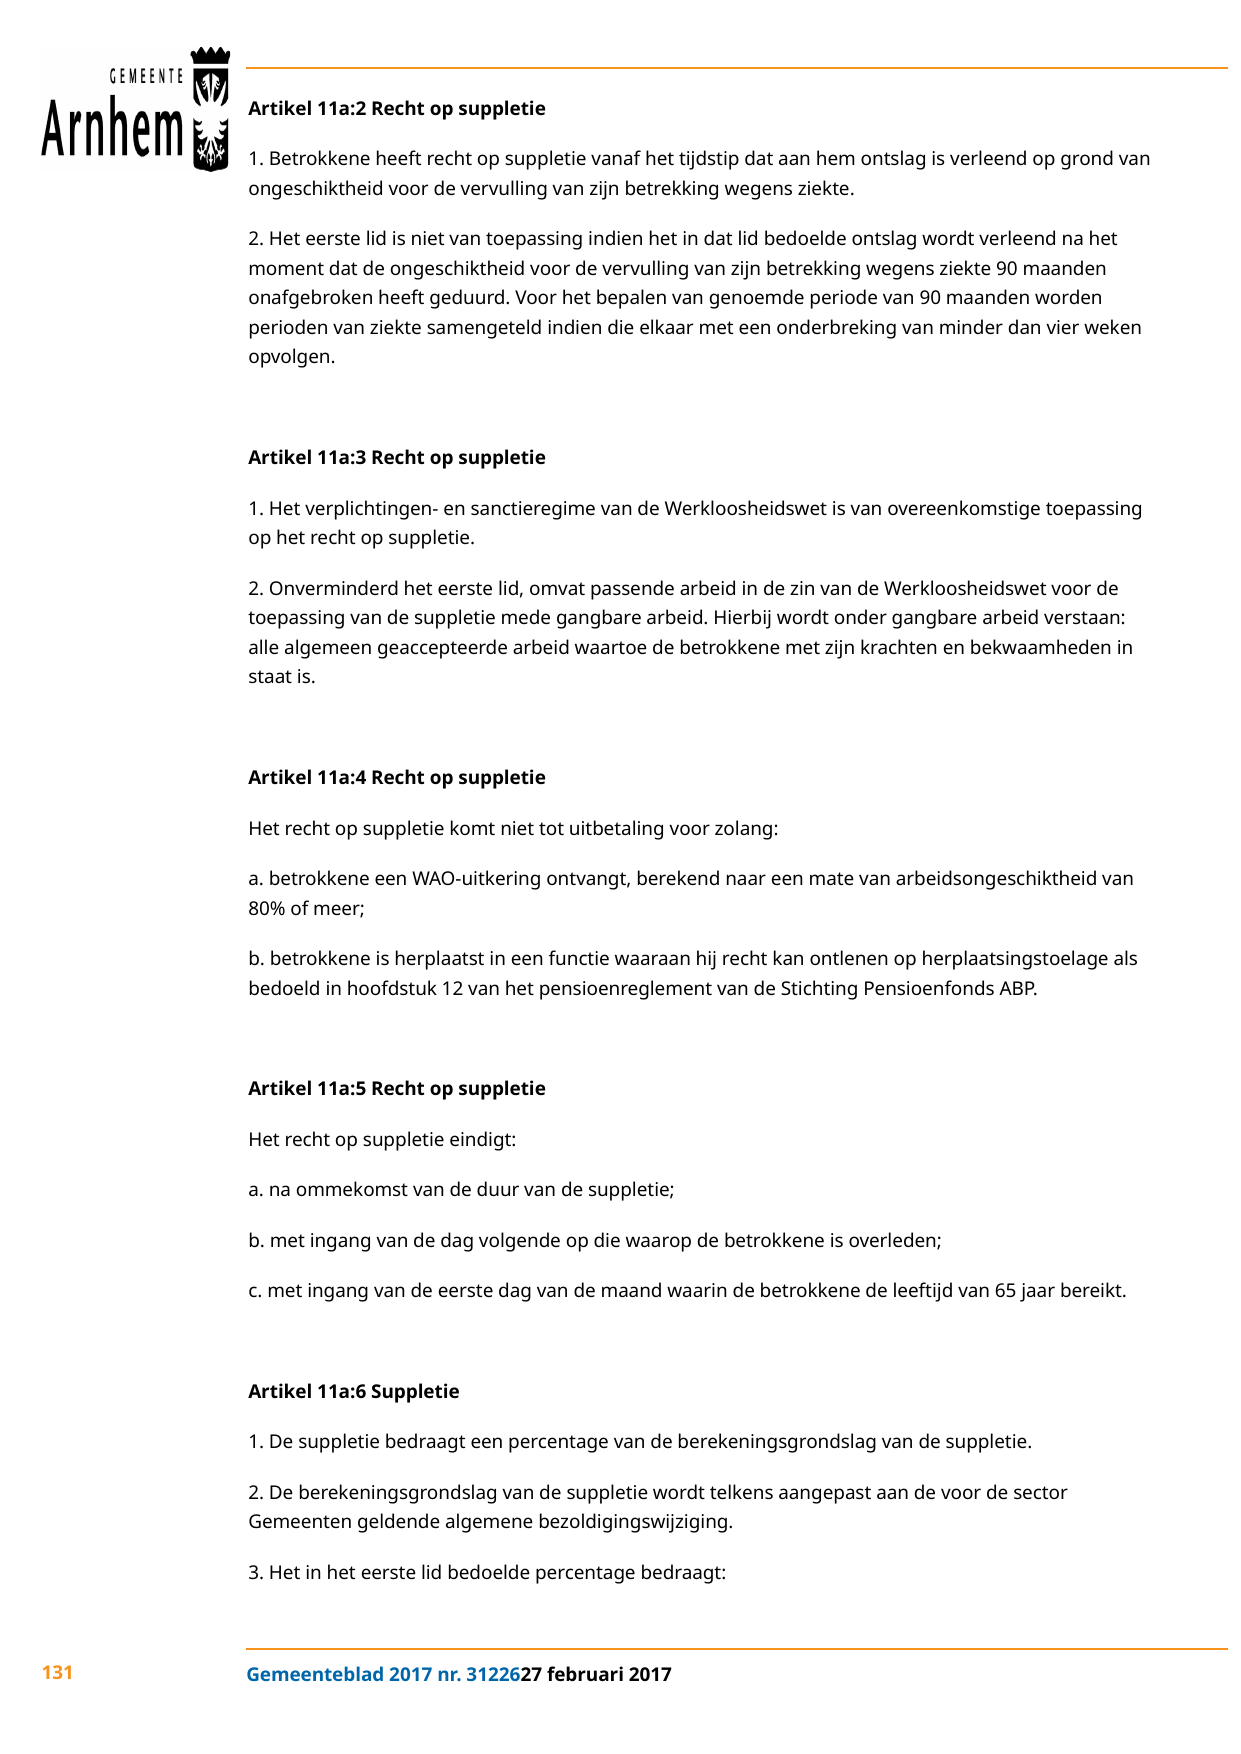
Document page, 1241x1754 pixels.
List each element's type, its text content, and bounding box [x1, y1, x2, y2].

text c. met ingang van de eerste dag van de maand waarin de betrokkene de leeftijd van 65 jaar bereikt. [248, 1277, 1152, 1303]
text Artikel 11a:3 Recht op suppletie [248, 444, 1152, 470]
text 2. Onverminderd het eerste lid, omvat passende arbeid in de zin van de Werkloosheidswet voor de toepassing van de suppletie mede gangbare arbeid. Hierbij wordt onder gangbare arbeid verstaan: alle algemeen geaccepteerde arbeid waartoe de betrokkene met zijn krachten en bekwaamheden in staat is. [248, 575, 1152, 689]
text Artikel 11a:5 Recht op suppletie [248, 1076, 1152, 1101]
picture [41, 47, 231, 172]
text 1. Betrokkene heeft recht op suppletie vanaf het tijdstip dat aan hem ontslag is verleend op grond van ongeschiktheid voor de vervulling van zijn betrekking wegens ziekte. [248, 145, 1152, 201]
text a. betrokkene een WAO-uitkering ontvangt, berekend naar een mate van arbeidsongeschiktheid van 80% of meer; [248, 865, 1152, 921]
text Artikel 11a:2 Recht op suppletie [248, 95, 1152, 121]
text 3. Het in het eerste lid bedoelde percentage bedraagt: [248, 1559, 1152, 1585]
text Artikel 11a:4 Recht op suppletie [248, 764, 1152, 790]
text 1. Het verplichtingen- en sanctieregime van de Werkloosheidswet is van overeenkomstige toepassing op het recht op suppletie. [248, 495, 1152, 550]
text b. met ingang van de dag volgende op die waarop de betrokkene is overleden; [248, 1227, 1152, 1253]
text Het recht op suppletie eindigt: [248, 1126, 1152, 1152]
text 2. De berekeningsgrondslag van de suppletie wordt telkens aangepast aan de voor de sector Gemeenten geldende algemene bezoldigingswijziging. [248, 1479, 1152, 1534]
text 1. De suppletie bedraagt een percentage van de berekeningsgrondslag van de suppletie. [248, 1428, 1152, 1454]
text Artikel 11a:6 Suppletie [248, 1378, 1152, 1404]
text Het recht op suppletie komt niet tot uitbetaling voor zolang: [248, 815, 1152, 841]
text b. betrokkene is herplaatst in een functie waaraan hij recht kan ontlenen op herplaatsingstoelage als bedoeld in hoofdstuk 12 van het pensioenreglement van de Stichting Pensioenfonds ABP. [248, 945, 1152, 1001]
text 2. Het eerste lid is niet van toepassing indien het in dat lid bedoelde ontslag wordt verleend na het moment dat de ongeschiktheid voor de vervulling van zijn betrekking wegens ziekte 90 maanden onafgebroken heeft geduurd. Voor het bepalen van genoemde periode van 90 maanden worden perioden van ziekte samengeteld indien die elkaar met een onderbreking van minder dan vier weken opvolgen. [248, 225, 1152, 369]
text a. na ommekomst van de duur van de suppletie; [248, 1176, 1152, 1202]
